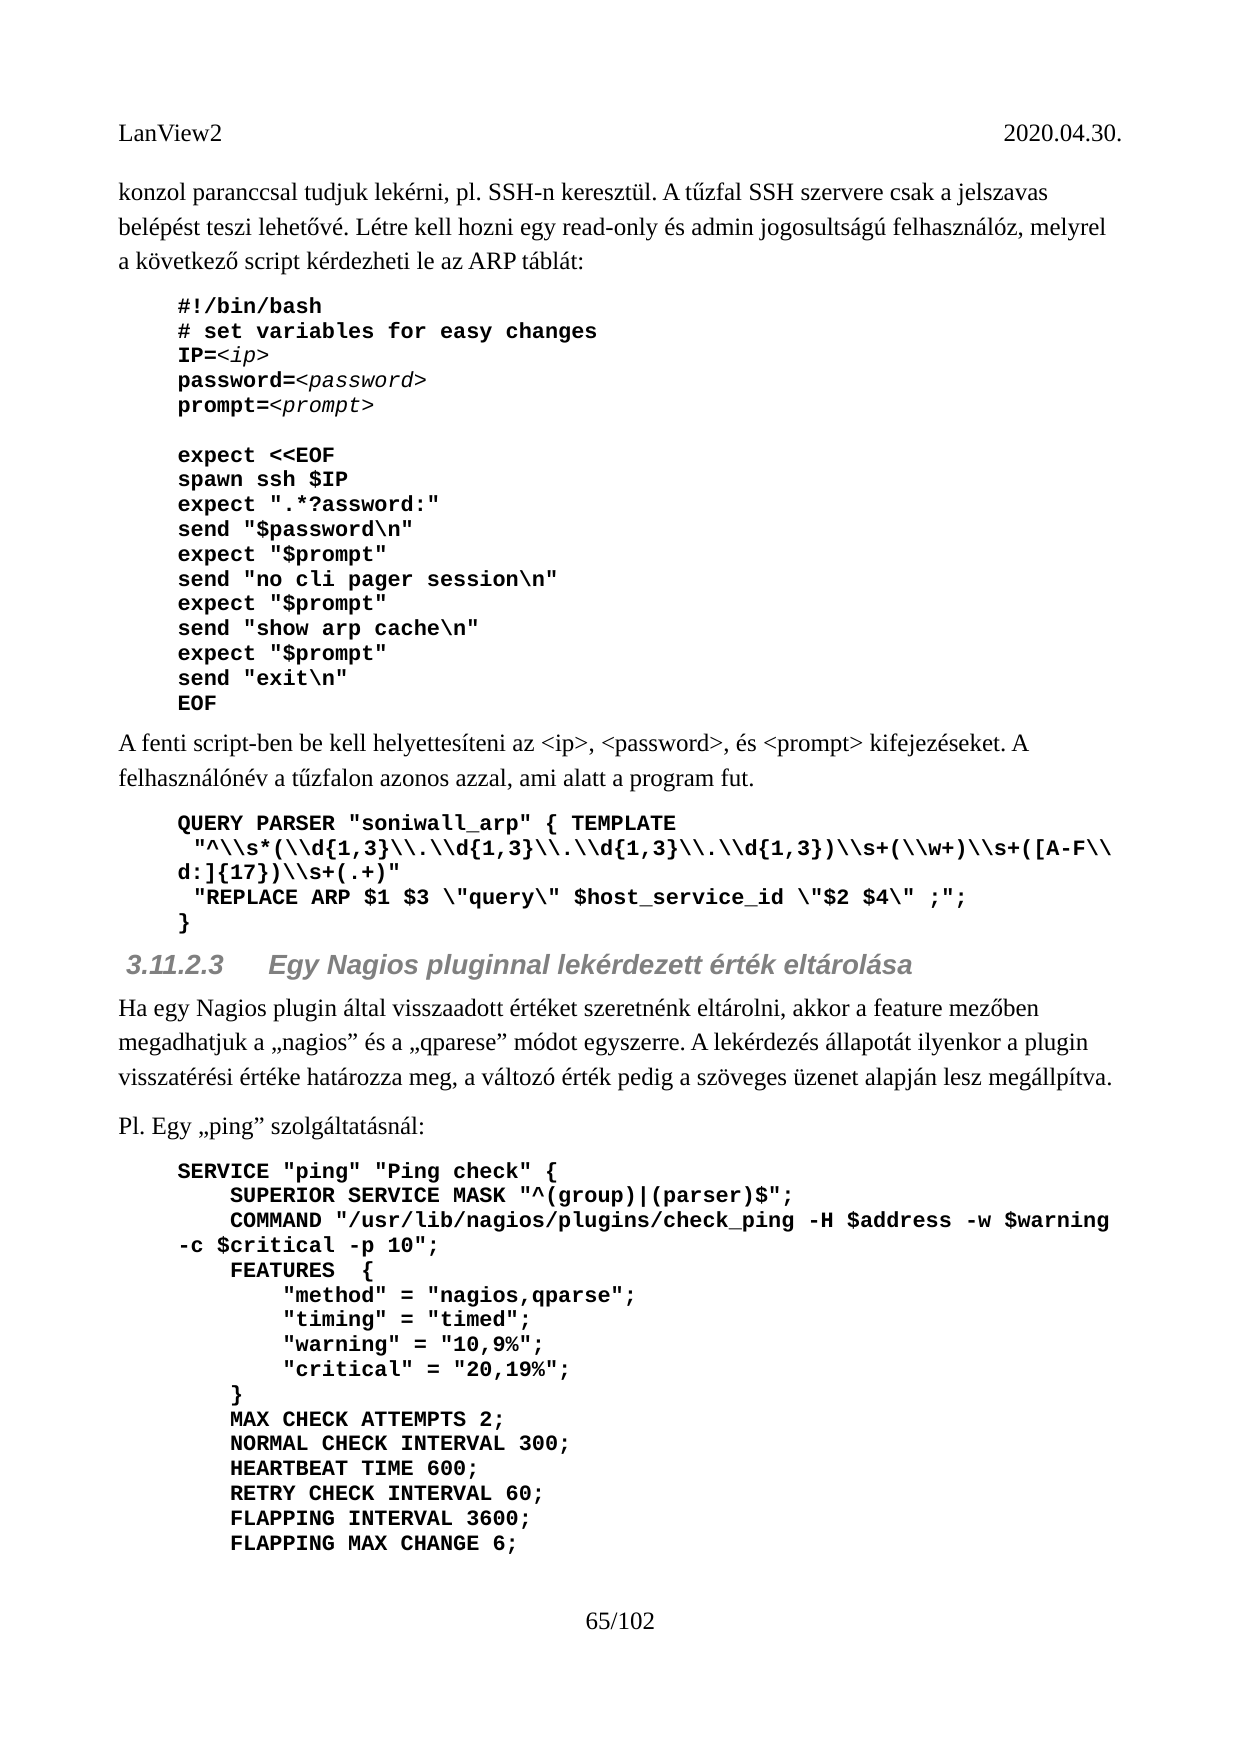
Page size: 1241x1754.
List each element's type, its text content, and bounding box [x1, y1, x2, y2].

text RETRY CHECK INTERVAL 60; [177, 1482, 1122, 1507]
text konzol paranccsal tudjuk lekérni, pl. SSH-n keresztül. A tűzfal SSH szervere csak a jelszavas belépést teszi lehetővé. Létre kell hozni egy read-only és admin jogosultságú felhasználóz, melyrel a következő script kérdezheti le az ARP táblát: [118, 177, 1122, 275]
text COMMAND "/usr/lib/nagios/plugins/check_ping -H $address -w $warning -c $critical -p 10"; [177, 1209, 1122, 1259]
text NORMAL CHECK INTERVAL 300; [177, 1432, 1122, 1457]
text FLAPPING INTERVAL 3600; [177, 1507, 1122, 1532]
text MAX CHECK ATTEMPTS 2; [177, 1408, 1122, 1432]
text "warning" = "10,9%"; [177, 1333, 1122, 1358]
text "critical" = "20,19%"; [177, 1358, 1122, 1383]
text HEARTBEAT TIME 600; [177, 1457, 1122, 1482]
text "method" = "nagios,qparse"; [177, 1284, 1122, 1308]
text SERVICE "ping" "Ping check" { [177, 1160, 1122, 1184]
text } [177, 1383, 1122, 1408]
text "timing" = "timed"; [177, 1308, 1122, 1333]
text SUPERIOR SERVICE MASK "^(group)|(parser)$"; [177, 1184, 1122, 1209]
text Ha egy Nagios plugin által visszaadott értéket szeretnénk eltárolni, akkor a feature mezőben megadhatjuk a „nagios” és a „qparese” módot egyszerre. A lekérdezés állapotát ilyenkor a plugin visszatérési értéke határozza meg, a változó érték pedig a szöveges üzenet alapján lesz megállpítva. [118, 993, 1122, 1090]
text FLAPPING MAX CHANGE 6; [177, 1532, 1122, 1556]
text A fenti script-ben be kell helyettesíteni az <ip>, <password>, és <prompt> kifejezéseket. A felhasználónév a tűzfalon azonos azzal, ami alatt a program fut. [118, 728, 1122, 792]
text QUERY PARSER "soniwall_arp" { TEMPLATE "^\\s*(\\d{1,3}\\.\\d{1,3}\\.\\d{1,3}\\.\\d{1,3})\\s+(\\w+)\\s+([A-F\\d:]{17})\\s+(.+)" "REPLACE ARP $1 $3 \"query\" $host_service_id \"$2 $4\" ;"; } [177, 812, 1122, 936]
text #!/bin/bash # set variables for easy changes IP=<ip> password=<password> prompt=<prompt> expect <<EOF spawn ssh $IP expect ".*?assword:" send "$password\n" expect "$prompt" send "no cli pager session\n" expect "$prompt" send "show arp cache\n" expect "$prompt" send "exit\n" EOF [177, 295, 1122, 717]
subtitle Egy Nagios pluginnal lekérdezett érték eltárolása [118, 948, 1122, 980]
text Pl. Egy „ping” szolgáltatásnál: [118, 1111, 1122, 1139]
text FEATURES { [177, 1259, 1122, 1284]
